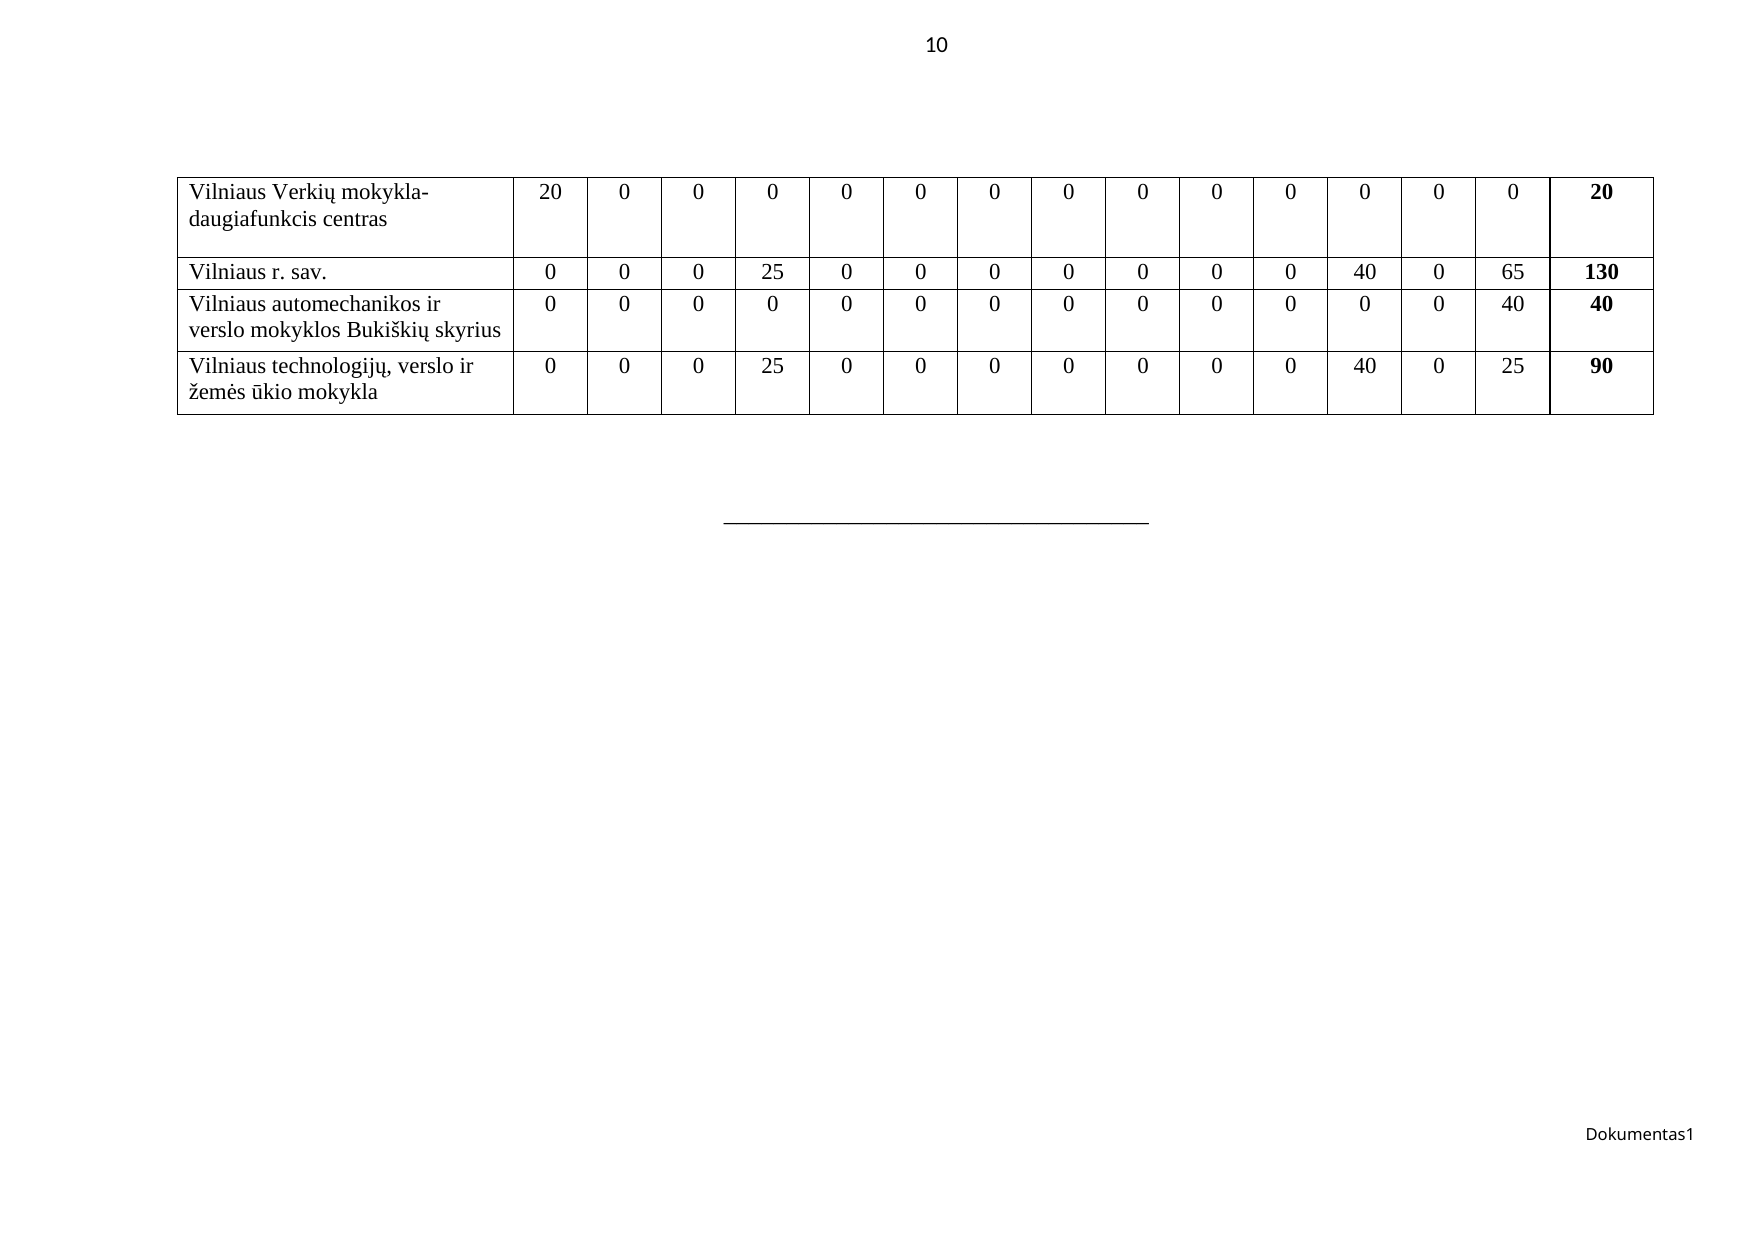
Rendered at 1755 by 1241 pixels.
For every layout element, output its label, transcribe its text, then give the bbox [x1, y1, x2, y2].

table_cell Vilniaus r. sav. [178, 258, 513, 288]
table_cell 0 [884, 290, 957, 351]
table_cell 0 [1476, 178, 1549, 257]
table_cell 0 [810, 258, 883, 288]
table_cell 0 [1254, 290, 1327, 351]
table_cell 40 [1476, 290, 1549, 351]
table_cell 40 [1328, 258, 1401, 288]
table_cell 0 [662, 352, 735, 413]
table_cell 0 [588, 178, 661, 257]
table_cell 0 [958, 352, 1031, 413]
table_cell 0 [884, 352, 957, 413]
table_cell 0 [662, 178, 735, 257]
table_cell 0 [1180, 178, 1253, 257]
table_cell Vilniaus Verkių mokykla-daugiafunkcis centras [178, 178, 513, 257]
table_cell 0 [1032, 258, 1105, 288]
table_cell 25 [736, 352, 809, 413]
table_cell 0 [736, 290, 809, 351]
table_cell 0 [1180, 258, 1253, 288]
table_cell 130 [1551, 258, 1653, 288]
table_cell 0 [810, 178, 883, 257]
table_cell 0 [1180, 290, 1253, 351]
text __________________________________ [177, 498, 1695, 527]
table_cell 0 [958, 178, 1031, 257]
table_cell 20 [514, 178, 587, 257]
table_cell 0 [958, 290, 1031, 351]
table_cell 0 [662, 258, 735, 288]
table_cell 40 [1328, 352, 1401, 413]
table_cell Vilniaus automechanikos ir verslo mokyklos Bukiškių skyrius [178, 290, 513, 351]
table_cell 0 [1106, 352, 1179, 413]
table_cell Vilniaus technologijų, verslo ir žemės ūkio mokykla [178, 352, 513, 413]
table_cell 0 [1106, 290, 1179, 351]
table_cell 0 [588, 352, 661, 413]
table_cell 0 [1180, 352, 1253, 413]
table_cell 0 [1032, 352, 1105, 413]
table_cell 65 [1476, 258, 1549, 288]
table_cell 40 [1551, 290, 1653, 351]
table_cell 0 [588, 290, 661, 351]
table_cell 0 [1106, 178, 1179, 257]
table_cell 0 [884, 178, 957, 257]
table_cell 0 [1402, 290, 1475, 351]
table_cell 25 [1476, 352, 1549, 413]
table_cell 0 [514, 258, 587, 288]
table_cell 0 [1328, 178, 1401, 257]
table_cell 0 [958, 258, 1031, 288]
table_cell 0 [1032, 290, 1105, 351]
table_cell 0 [884, 258, 957, 288]
table_cell 0 [514, 352, 587, 413]
table_cell 0 [810, 290, 883, 351]
table_cell 0 [662, 290, 735, 351]
table_cell 0 [1402, 352, 1475, 413]
table_cell 0 [1402, 258, 1475, 288]
table_cell 0 [514, 290, 587, 351]
table_cell 90 [1551, 352, 1653, 413]
table_cell 0 [1106, 258, 1179, 288]
table_cell 20 [1551, 178, 1653, 257]
table_cell 0 [810, 352, 883, 413]
table_cell 0 [1254, 258, 1327, 288]
table_cell 25 [736, 258, 809, 288]
table_cell 0 [1254, 178, 1327, 257]
table_cell 0 [736, 178, 809, 257]
table_cell 0 [1254, 352, 1327, 413]
table_cell 0 [1328, 290, 1401, 351]
table_cell 0 [1402, 178, 1475, 257]
table_cell 0 [588, 258, 661, 288]
table_cell 0 [1032, 178, 1105, 257]
